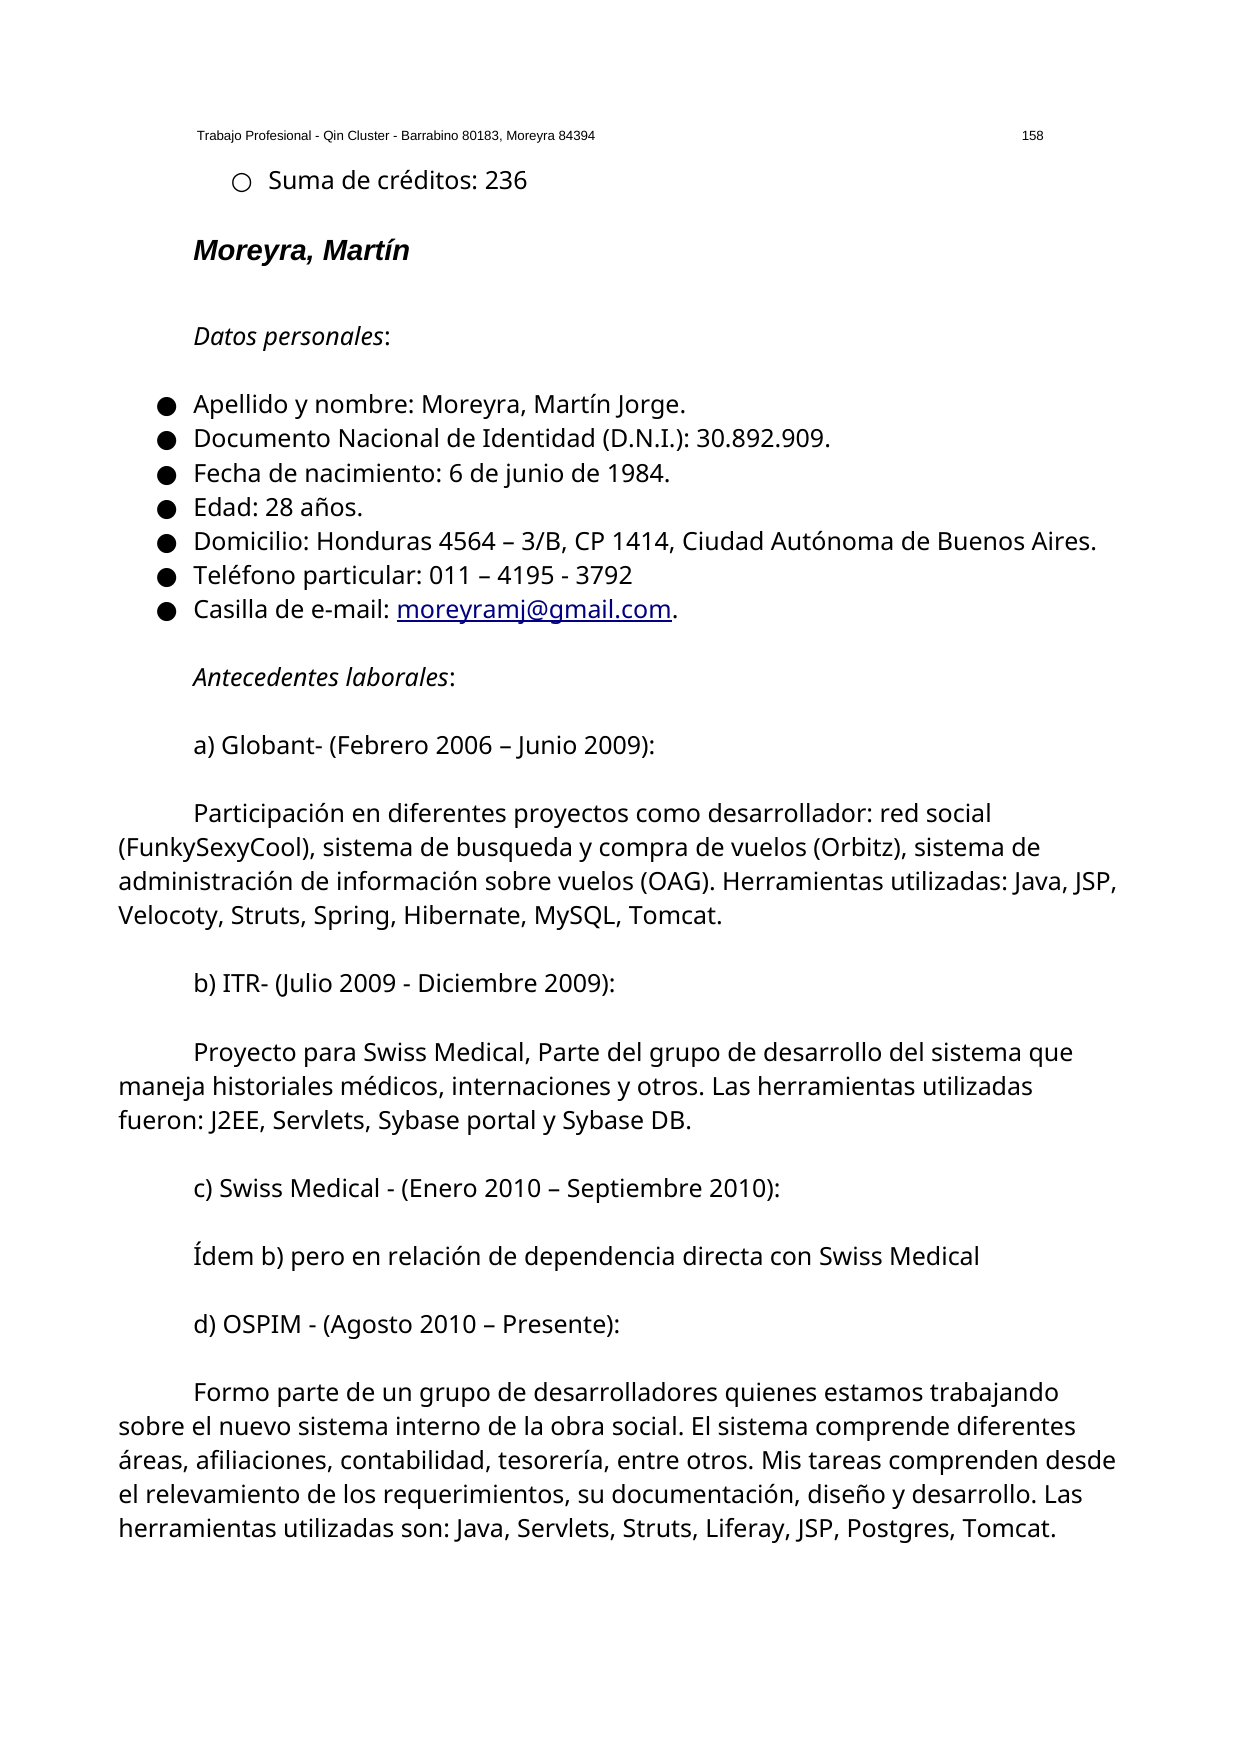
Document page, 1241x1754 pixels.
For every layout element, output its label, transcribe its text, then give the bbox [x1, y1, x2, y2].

subtitle Moreyra, Martín [118, 234, 1122, 267]
list Suma de créditos: 236 [231, 162, 1122, 197]
list Apellido y nombre: Moreyra, Martín Jorge. [156, 387, 1122, 421]
text c) Swiss Medical - (Enero 2010 – Septiembre 2010): [118, 1171, 1122, 1204]
text Participación en diferentes proyectos como desarrollador: red social (FunkySexyCool), sistema de busqueda y compra de vuelos (Orbitz), sistema de administración de información sobre vuelos (OAG). Herramientas utilizadas: Java, JSP, Velocoty, Struts, Spring, Hibernate, MySQL, Tomcat. [118, 796, 1122, 932]
text Antecedentes laborales: [118, 659, 1122, 694]
text a) Globant- (Febrero 2006 – Junio 2009): [118, 728, 1122, 762]
text Datos personales: [118, 319, 1122, 353]
list Fecha de nacimiento: 6 de junio de 1984. [156, 455, 1122, 489]
text Proyecto para Swiss Medical, Parte del grupo de desarrollo del sistema que maneja historiales médicos, internaciones y otros. Las herramientas utilizadas fueron: J2EE, Servlets, Sybase portal y Sybase DB. [118, 1034, 1122, 1136]
text d) OSPIM - (Agosto 2010 – Presente): [118, 1307, 1122, 1341]
text Formo parte de un grupo de desarrolladores quienes estamos trabajando sobre el nuevo sistema interno de la obra social. El sistema comprende diferentes áreas, afiliaciones, contabilidad, tesorería, entre otros. Mis tareas comprenden desde el relevamiento de los requerimientos, su documentación, diseño y desarrollo. Las herramientas utilizadas son: Java, Servlets, Struts, Liferay, JSP, Postgres, Tomcat. [118, 1375, 1122, 1545]
text b) ITR- (Julio 2009 - Diciembre 2009): [118, 966, 1122, 1000]
list Casilla de e-mail: moreyramj@gmail.com. [156, 591, 1122, 626]
list Edad: 28 años. [156, 489, 1122, 523]
list Teléfono particular: 011 – 4195 - 3792 [156, 557, 1122, 591]
list Documento Nacional de Identidad (D.N.I.): 30.892.909. [156, 421, 1122, 455]
text Ídem b) pero en relación de dependencia directa con Swiss Medical [118, 1239, 1122, 1273]
list Domicilio: Honduras 4564 – 3/B, CP 1414, Ciudad Autónoma de Buenos Aires. [156, 523, 1122, 557]
